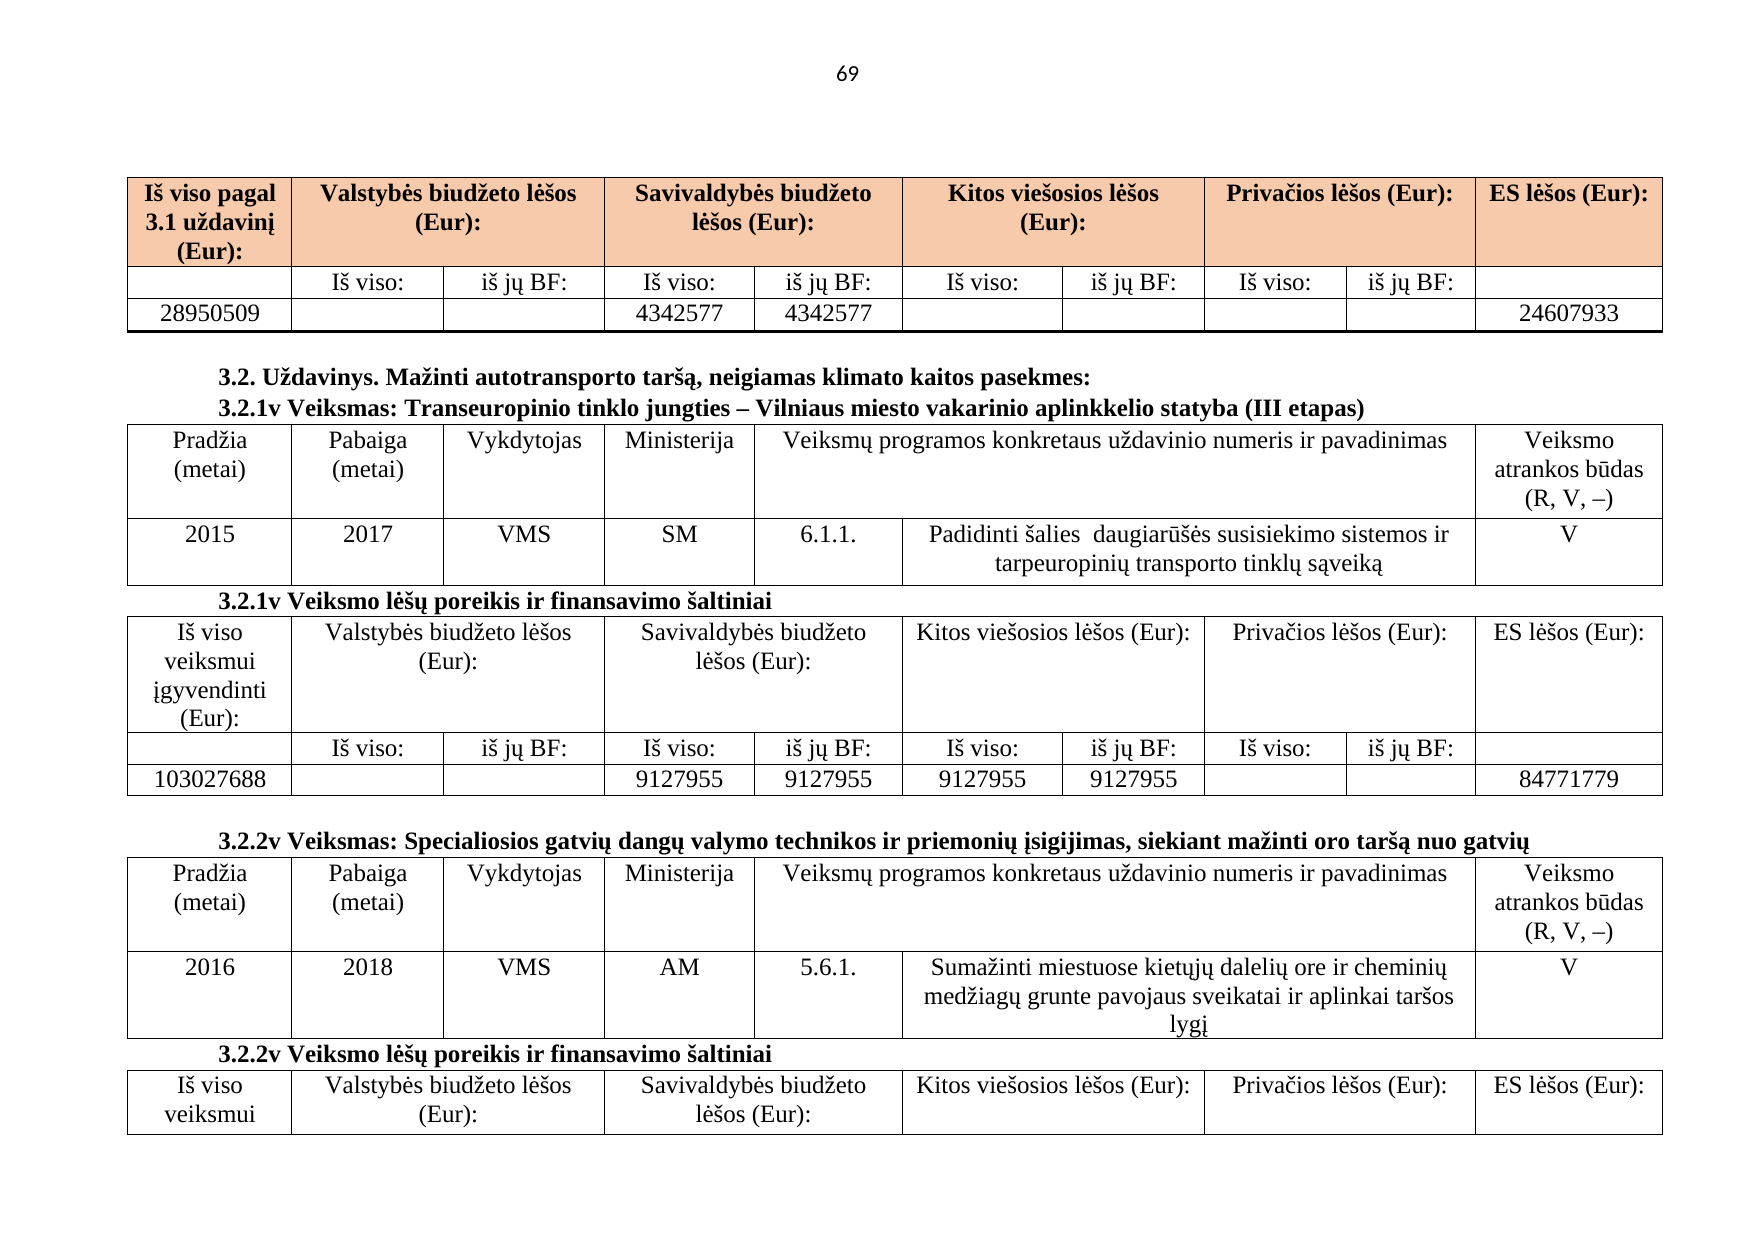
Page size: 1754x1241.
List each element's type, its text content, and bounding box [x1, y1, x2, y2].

table_cell [1475, 333, 1663, 362]
table_cell 9127955 [605, 765, 754, 795]
table_cell [292, 333, 444, 362]
table_cell 3.2.1v Veiksmas: Transeuropinio tinklo jungties – Vilniaus miesto vakarinio aplinkkelio statyba (III etapas) [128, 393, 1663, 424]
table_cell [1347, 765, 1475, 795]
table_cell 5.6.1. [755, 952, 902, 1038]
table_cell [1063, 333, 1204, 362]
table_cell [1063, 299, 1204, 330]
table_cell VMS [444, 519, 604, 585]
table_cell 103027688 [128, 765, 291, 795]
table_cell [128, 333, 292, 362]
table_cell 3.2. Uždavinys. Mažinti autotransporto taršą, neigiamas klimato kaitos pasekmes: [128, 362, 1663, 393]
table_cell 2017 [292, 519, 443, 585]
table_cell Iš viso veiksmui [128, 1071, 291, 1134]
table_cell Privačios lėšos (Eur): [1205, 178, 1475, 266]
table_cell Iš viso veiksmui įgyvendinti (Eur): [128, 617, 291, 732]
table_cell iš jų BF: [1347, 267, 1475, 297]
table_cell 3.2.1v Veiksmo lėšų poreikis ir finansavimo šaltiniai [128, 586, 1663, 616]
table_cell ES lėšos (Eur): [1476, 617, 1662, 732]
table_cell Valstybės biudžeto lėšos (Eur): [292, 178, 604, 266]
table_cell [444, 765, 604, 795]
table_cell 2015 [128, 519, 291, 585]
table_cell Iš viso: [903, 267, 1062, 297]
table_cell Valstybės biudžeto lėšos (Eur): [292, 1071, 604, 1134]
table_cell ES lėšos (Eur): [1476, 178, 1662, 266]
table_cell [902, 333, 1063, 362]
table_cell Valstybės biudžeto lėšos (Eur): [292, 617, 604, 732]
table_cell V [1476, 952, 1662, 1038]
table_cell Padidinti šalies daugiarūšės susisiekimo sistemos ir tarpeuropinių transporto tinklų sąveiką [903, 519, 1475, 585]
table_cell [128, 267, 291, 297]
table_cell 3.2.2v Veiksmo lėšų poreikis ir finansavimo šaltiniai [128, 1039, 1663, 1069]
table_cell 2018 [292, 952, 443, 1038]
table_cell VMS [444, 952, 604, 1038]
table_cell [128, 733, 291, 763]
table_cell Savivaldybės biudžeto lėšos (Eur): [605, 178, 902, 266]
table_cell 4342577 [605, 299, 754, 330]
table_cell SM [605, 519, 754, 585]
table_cell iš jų BF: [444, 733, 604, 763]
table_cell 6.1.1. [755, 519, 902, 585]
table_cell [1063, 796, 1204, 826]
table_cell [1476, 733, 1662, 763]
table_cell iš jų BF: [1063, 267, 1204, 297]
table_cell 24607933 [1476, 299, 1662, 330]
table_cell [292, 299, 443, 330]
table_cell Iš viso: [292, 733, 443, 763]
table_cell [1347, 299, 1475, 330]
table_cell [444, 333, 604, 362]
table_cell 9127955 [903, 765, 1062, 795]
table_cell Iš viso: [1205, 733, 1346, 763]
table_cell ES lėšos (Eur): [1476, 1071, 1662, 1134]
table_cell Iš viso: [605, 267, 754, 297]
table_cell Iš viso: [903, 733, 1062, 763]
table_cell [1476, 267, 1662, 297]
table_cell iš jų BF: [444, 267, 604, 297]
table_cell [1204, 333, 1346, 362]
table_cell V [1476, 519, 1662, 585]
table_cell Sumažinti miestuose kietųjų dalelių ore ir cheminių medžiagų grunte pavojaus sveikatai ir aplinkai taršos lygį [903, 952, 1475, 1038]
table_cell iš jų BF: [1063, 733, 1204, 763]
table_cell Iš viso: [1205, 267, 1346, 297]
table_cell Iš viso pagal 3.1 uždavinį (Eur): [128, 178, 291, 266]
table_cell Kitos viešosios lėšos (Eur): [903, 1071, 1204, 1134]
table_cell Vykdytojas [444, 858, 604, 951]
table_cell 28950509 [128, 299, 291, 330]
table_cell [1204, 796, 1346, 826]
table_cell Ministerija [605, 858, 754, 951]
table_cell [292, 796, 444, 826]
table_cell Veiksmo atrankos būdas (R, V, –) [1476, 858, 1662, 951]
table_cell 84771779 [1476, 765, 1662, 795]
table_cell [1205, 299, 1346, 330]
table_cell [604, 333, 754, 362]
table_cell [128, 796, 292, 826]
table_cell [1346, 333, 1475, 362]
table_cell iš jų BF: [1347, 733, 1475, 763]
table_cell Iš viso: [292, 267, 443, 297]
table_cell Kitos viešosios lėšos (Eur): [903, 617, 1204, 732]
table_cell [292, 765, 443, 795]
table_cell Ministerija [605, 425, 754, 518]
table_cell 3.2.2v Veiksmas: Specialiosios gatvių dangų valymo technikos ir priemonių įsigijimas, siekiant mažinti oro taršą nuo gatvių [128, 826, 1663, 857]
table_cell Veiksmų programos konkretaus uždavinio numeris ir pavadinimas [755, 858, 1475, 951]
table_cell Pabaiga (metai) [292, 858, 443, 951]
table_cell [754, 796, 902, 826]
table_cell 9127955 [755, 765, 902, 795]
table_cell Veiksmo atrankos būdas (R, V, –) [1476, 425, 1662, 518]
table_cell Savivaldybės biudžeto lėšos (Eur): [605, 1071, 902, 1134]
table_cell [444, 796, 604, 826]
table_cell [1346, 796, 1475, 826]
table_cell Privačios lėšos (Eur): [1205, 617, 1475, 732]
table_cell Privačios lėšos (Eur): [1205, 1071, 1475, 1134]
table_cell Pradžia (metai) [128, 425, 291, 518]
table_cell Kitos viešosios lėšos (Eur): [903, 178, 1204, 266]
table_cell Savivaldybės biudžeto lėšos (Eur): [605, 617, 902, 732]
table_cell Vykdytojas [444, 425, 604, 518]
table_cell [903, 299, 1062, 330]
table_cell iš jų BF: [755, 267, 902, 297]
table_cell [754, 333, 902, 362]
table_cell Pradžia (metai) [128, 858, 291, 951]
table_cell [604, 796, 754, 826]
table_cell 9127955 [1063, 765, 1204, 795]
table_cell Iš viso: [605, 733, 754, 763]
table_cell 4342577 [755, 299, 902, 330]
table_cell Pabaiga (metai) [292, 425, 443, 518]
table_cell [444, 299, 604, 330]
table_cell [1205, 765, 1346, 795]
table_cell iš jų BF: [755, 733, 902, 763]
table_cell [902, 796, 1063, 826]
table_cell [1475, 796, 1663, 826]
table_cell 2016 [128, 952, 291, 1038]
table_cell Veiksmų programos konkretaus uždavinio numeris ir pavadinimas [755, 425, 1475, 518]
table_cell AM [605, 952, 754, 1038]
